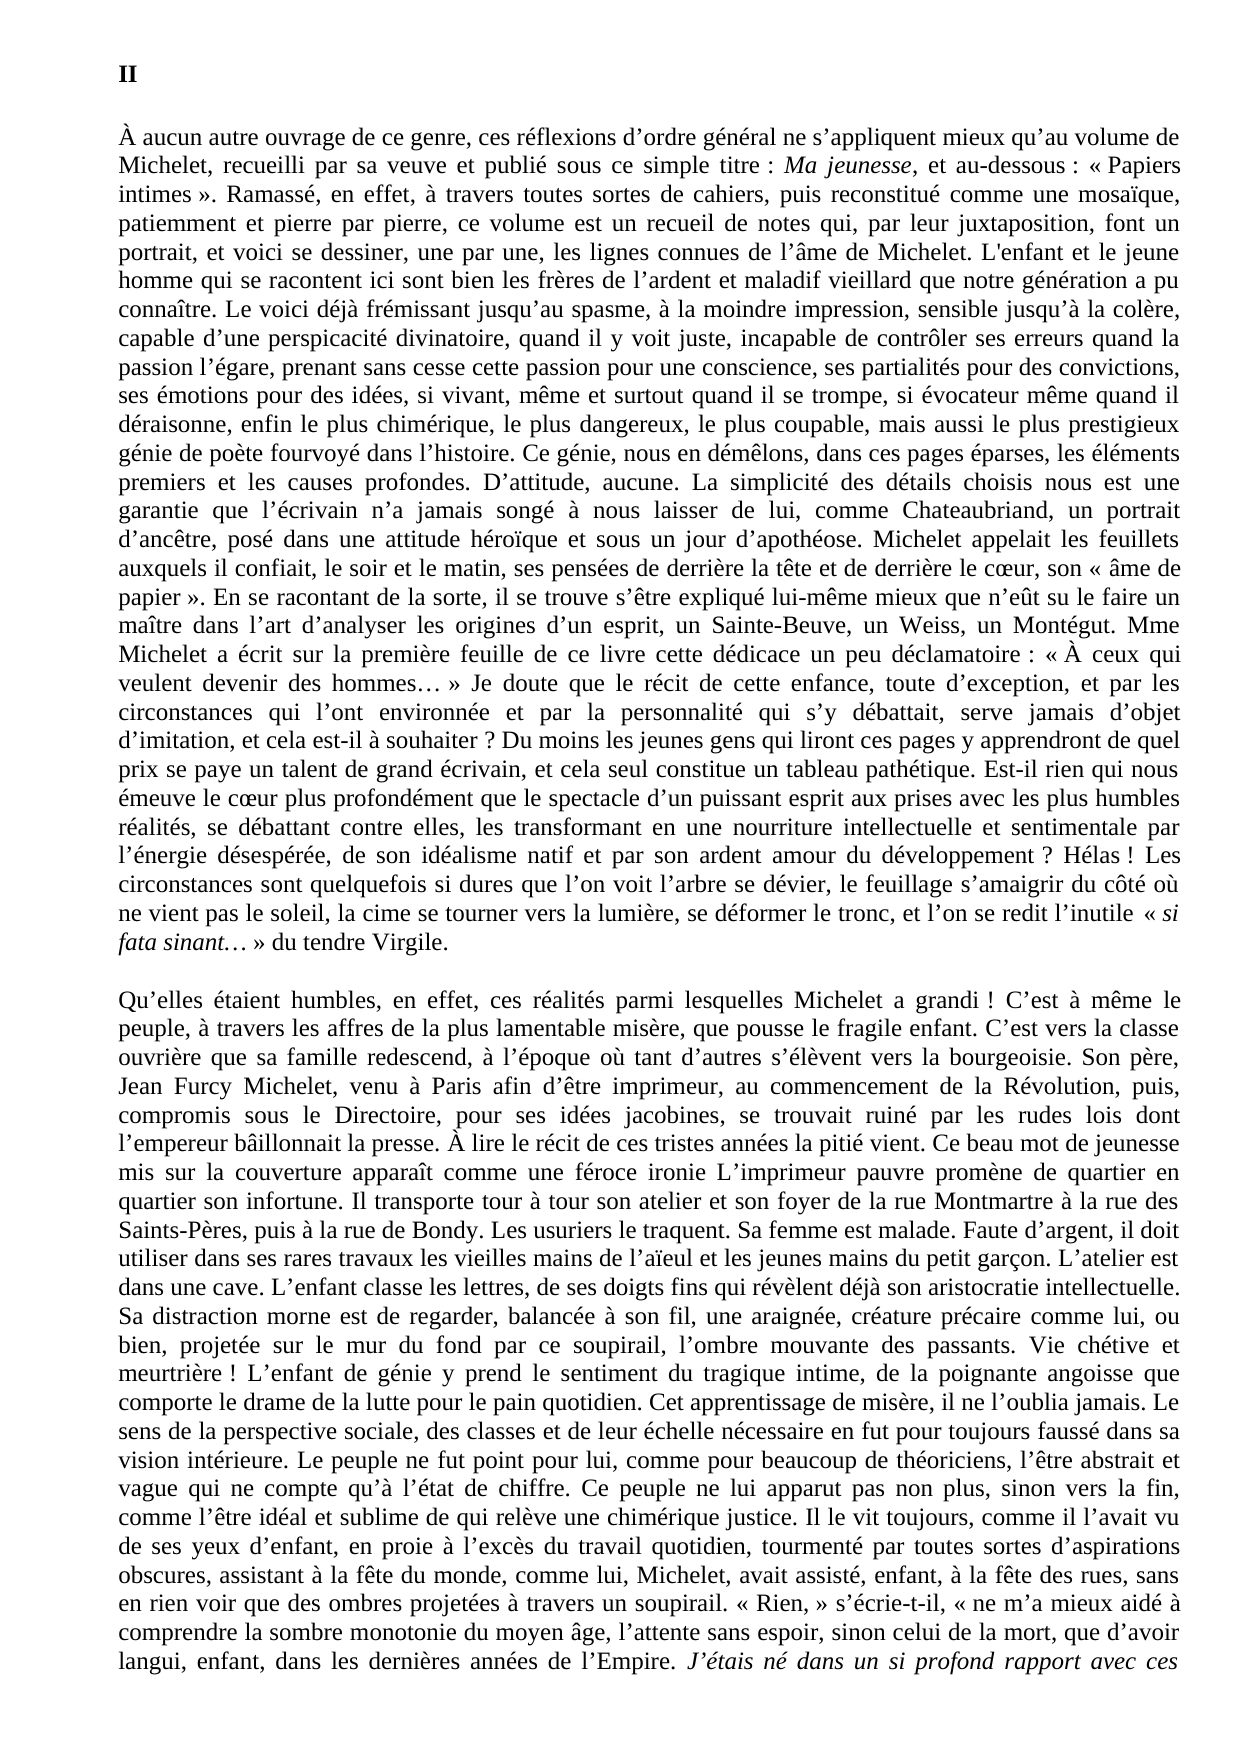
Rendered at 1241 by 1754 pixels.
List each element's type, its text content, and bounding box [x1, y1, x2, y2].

subtitle II [118, 59, 1181, 88]
text À aucun autre ouvrage de ce genre, ces réflexions d’ordre général ne s’appliquent mieux qu’au volume de Michelet, recueilli par sa veuve et publié sous ce simple titre : Ma jeunesse, et au-dessous : « Papiers intimes ». Ramassé, en effet, à travers toutes sortes de cahiers, puis reconstitué comme une mosaïque, patiemment et pierre par pierre, ce volume est un recueil de notes qui, par leur juxtaposition, font un portrait, et voici se dessiner, une par une, les lignes connues de l’âme de Michelet. L'enfant et le jeune homme qui se racontent ici sont bien les frères de l’ardent et maladif vieillard que notre génération a pu connaître. Le voici déjà frémissant jusqu’au spasme, à la moindre impression, sensible jusqu’à la colère, capable d’une perspicacité divinatoire, quand il y voit juste, incapable de contrôler ses erreurs quand la passion l’égare, prenant sans cesse cette passion pour une conscience, ses partialités pour des convictions, ses émotions pour des idées, si vivant, même et surtout quand il se trompe, si évocateur même quand il déraisonne, enfin le plus chimérique, le plus dangereux, le plus coupable, mais aussi le plus prestigieux génie de poète fourvoyé dans l’histoire. Ce génie, nous en démêlons, dans ces pages éparses, les éléments premiers et les causes profondes. D’attitude, aucune. La simplicité des détails choisis nous est une garantie que l’écrivain n’a jamais songé à nous laisser de lui, comme Chateaubriand, un portrait d’ancêtre, posé dans une attitude héroïque et sous un jour d’apothéose. Michelet appelait les feuillets auxquels il confiait, le soir et le matin, ses pensées de derrière la tête et de derrière le cœur, son « âme de papier ». En se racontant de la sorte, il se trouve s’être expliqué lui-même mieux que n’eût su le faire un maître dans l’art d’analyser les origines d’un esprit, un Sainte-Beuve, un Weiss, un Montégut. Mme Michelet a écrit sur la première feuille de ce livre cette dédicace un peu déclamatoire : « À ceux qui veulent devenir des hommes… » Je doute que le récit de cette enfance, toute d’exception, et par les circonstances qui l’ont environnée et par la personnalité qui s’y débattait, serve jamais d’objet d’imitation, et cela est-il à souhaiter ? Du moins les jeunes gens qui liront ces pages y apprendront de quel prix se paye un talent de grand écrivain, et cela seul constitue un tableau pathétique. Est-il rien qui nous émeuve le cœur plus profondément que le spectacle d’un puissant esprit aux prises avec les plus humbles réalités, se débattant contre elles, les transformant en une nourriture intellectuelle et sentimentale par l’énergie désespérée, de son idéalisme natif et par son ardent amour du développement ? Hélas ! Les circonstances sont quelquefois si dures que l’on voit l’arbre se dévier, le feuillage s’amaigrir du côté où ne vient pas le soleil, la cime se tourner vers la lumière, se déformer le tronc, et l’on se redit l’inutile « si fata sinant… » du tendre Virgile. [118, 122, 1181, 955]
text Qu’elles étaient humbles, en effet, ces réalités parmi lesquelles Michelet a grandi ! C’est à même le peuple, à travers les affres de la plus lamentable misère, que pousse le fragile enfant. C’est vers la classe ouvrière que sa famille redescend, à l’époque où tant d’autres s’élèvent vers la bourgeoisie. Son père, Jean Furcy Michelet, venu à Paris afin d’être imprimeur, au commencement de la Révolution, puis, compromis sous le Directoire, pour ses idées jacobines, se trouvait ruiné par les rudes lois dont l’empereur bâillonnait la presse. À lire le récit de ces tristes années la pitié vient. Ce beau mot de jeunesse mis sur la couverture apparaît comme une féroce ironie L’imprimeur pauvre promène de quartier en quartier son infortune. Il transporte tour à tour son atelier et son foyer de la rue Montmartre à la rue des Saints-Pères, puis à la rue de Bondy. Les usuriers le traquent. Sa femme est malade. Faute d’argent, il doit utiliser dans ses rares travaux les vieilles mains de l’aïeul et les jeunes mains du petit garçon. L’atelier est dans une cave. L’enfant classe les lettres, de ses doigts fins qui révèlent déjà son aristocratie intellectuelle. Sa distraction morne est de regarder, balancée à son fil, une araignée, créature précaire comme lui, ou bien, projetée sur le mur du fond par ce soupirail, l’ombre mouvante des passants. Vie chétive et meurtrière ! L’enfant de génie y prend le sentiment du tragique intime, de la poignante angoisse que comporte le drame de la lutte pour le pain quotidien. Cet apprentissage de misère, il ne l’oublia jamais. Le sens de la perspective sociale, des classes et de leur échelle nécessaire en fut pour toujours faussé dans sa vision intérieure. Le peuple ne fut point pour lui, comme pour beaucoup de théoriciens, l’être abstrait et vague qui ne compte qu’à l’état de chiffre. Ce peuple ne lui apparut pas non plus, sinon vers la fin, comme l’être idéal et sublime de qui relève une chimérique justice. Il le vit toujours, comme il l’avait vu de ses yeux d’enfant, en proie à l’excès du travail quotidien, tourmenté par toutes sortes d’aspirations obscures, assistant à la fête du monde, comme lui, Michelet, avait assisté, enfant, à la fête des rues, sans en rien voir que des ombres projetées à travers un soupirail. « Rien, » s’écrie-t-il, « ne m’a mieux aidé à comprendre la sombre monotonie du moyen âge, l’attente sans espoir, sinon celui de la mort, que d’avoir langui, enfant, dans les dernières années de l’Empire. J’étais né dans un si profond rapport avec ces [118, 985, 1181, 1675]
